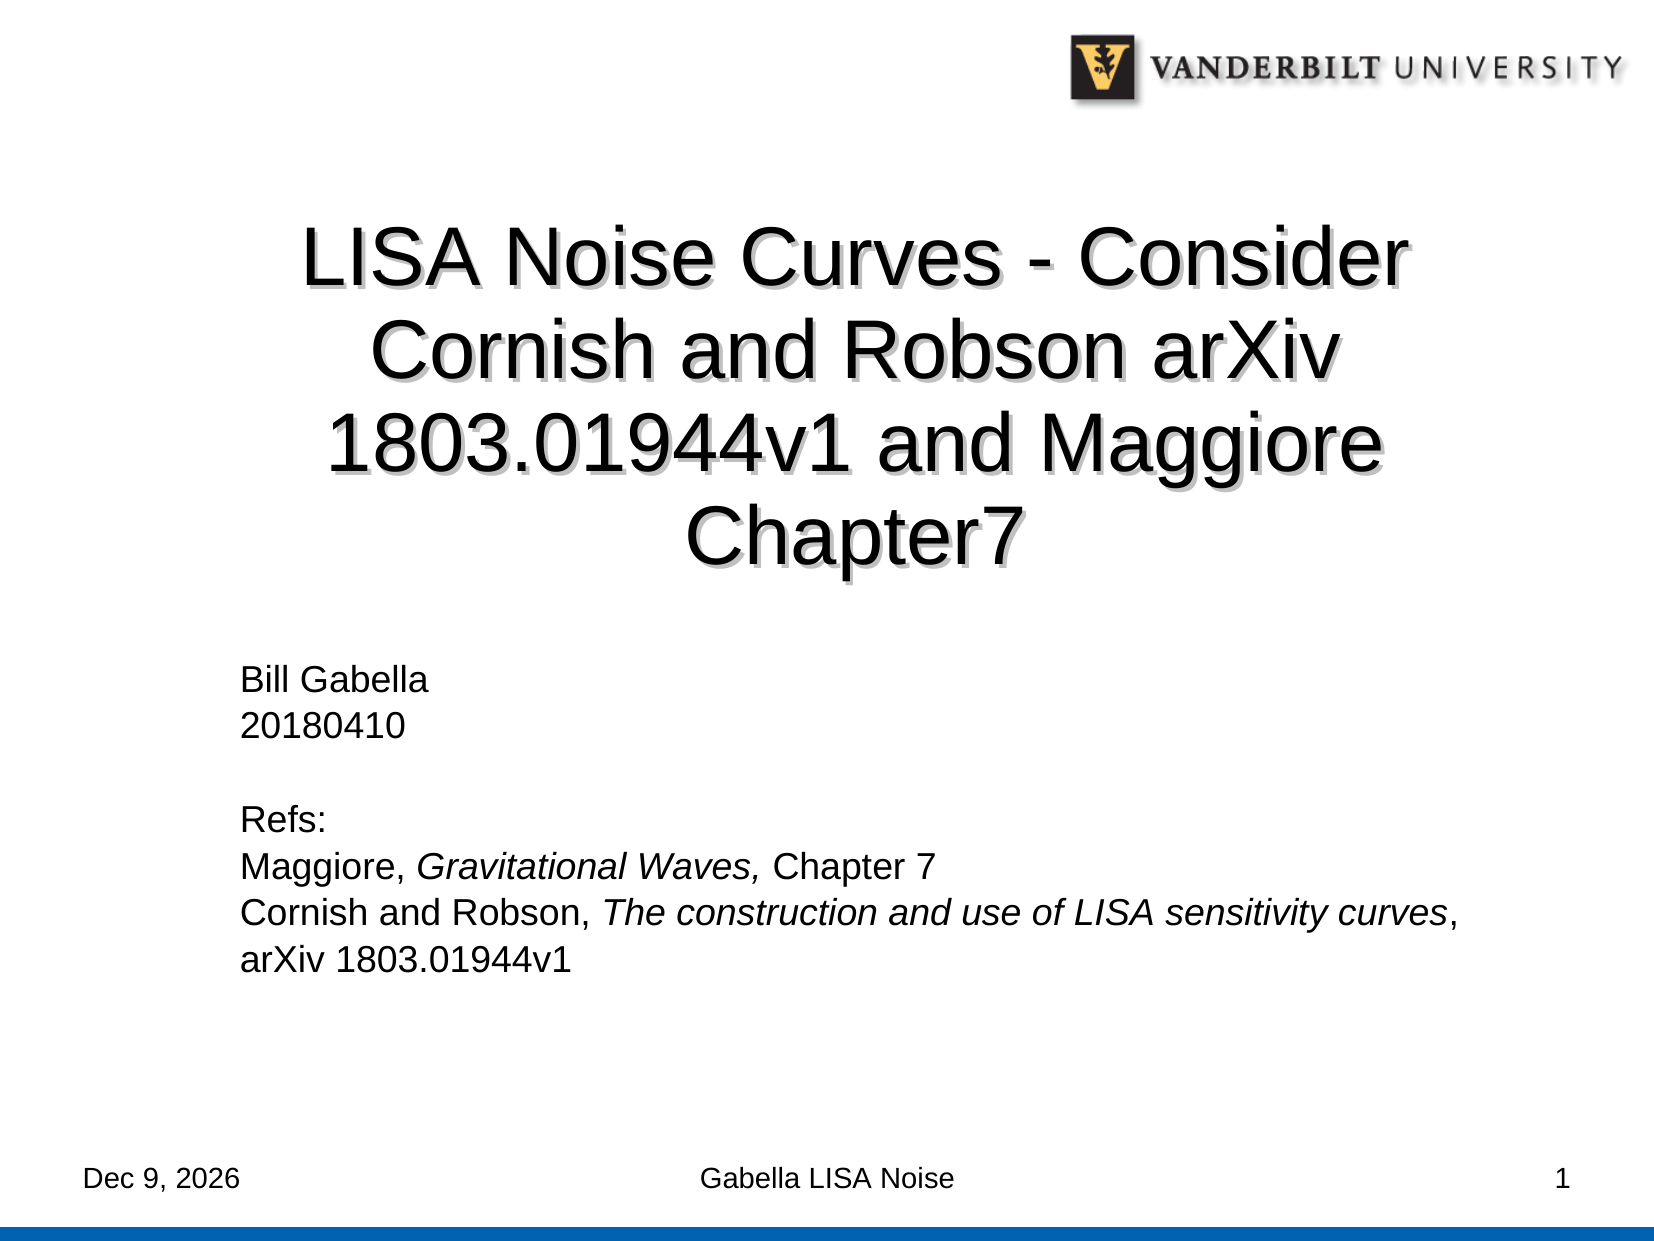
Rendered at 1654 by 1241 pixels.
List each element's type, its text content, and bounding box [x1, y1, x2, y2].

picture [1067, 31, 1637, 115]
text_box Bill Gabella 20180410 Refs: Maggiore, Gravitational Waves, Chapter 7 Cornish and Robson, The construction and use of LISA sensitivity curves, arXiv 1803.01944v1 [225, 645, 1562, 1033]
title LISA Noise Curves - Consider Cornish and Robson arXiv 1803.01944v1 and Maggiore Chapter7 [150, 162, 1562, 631]
